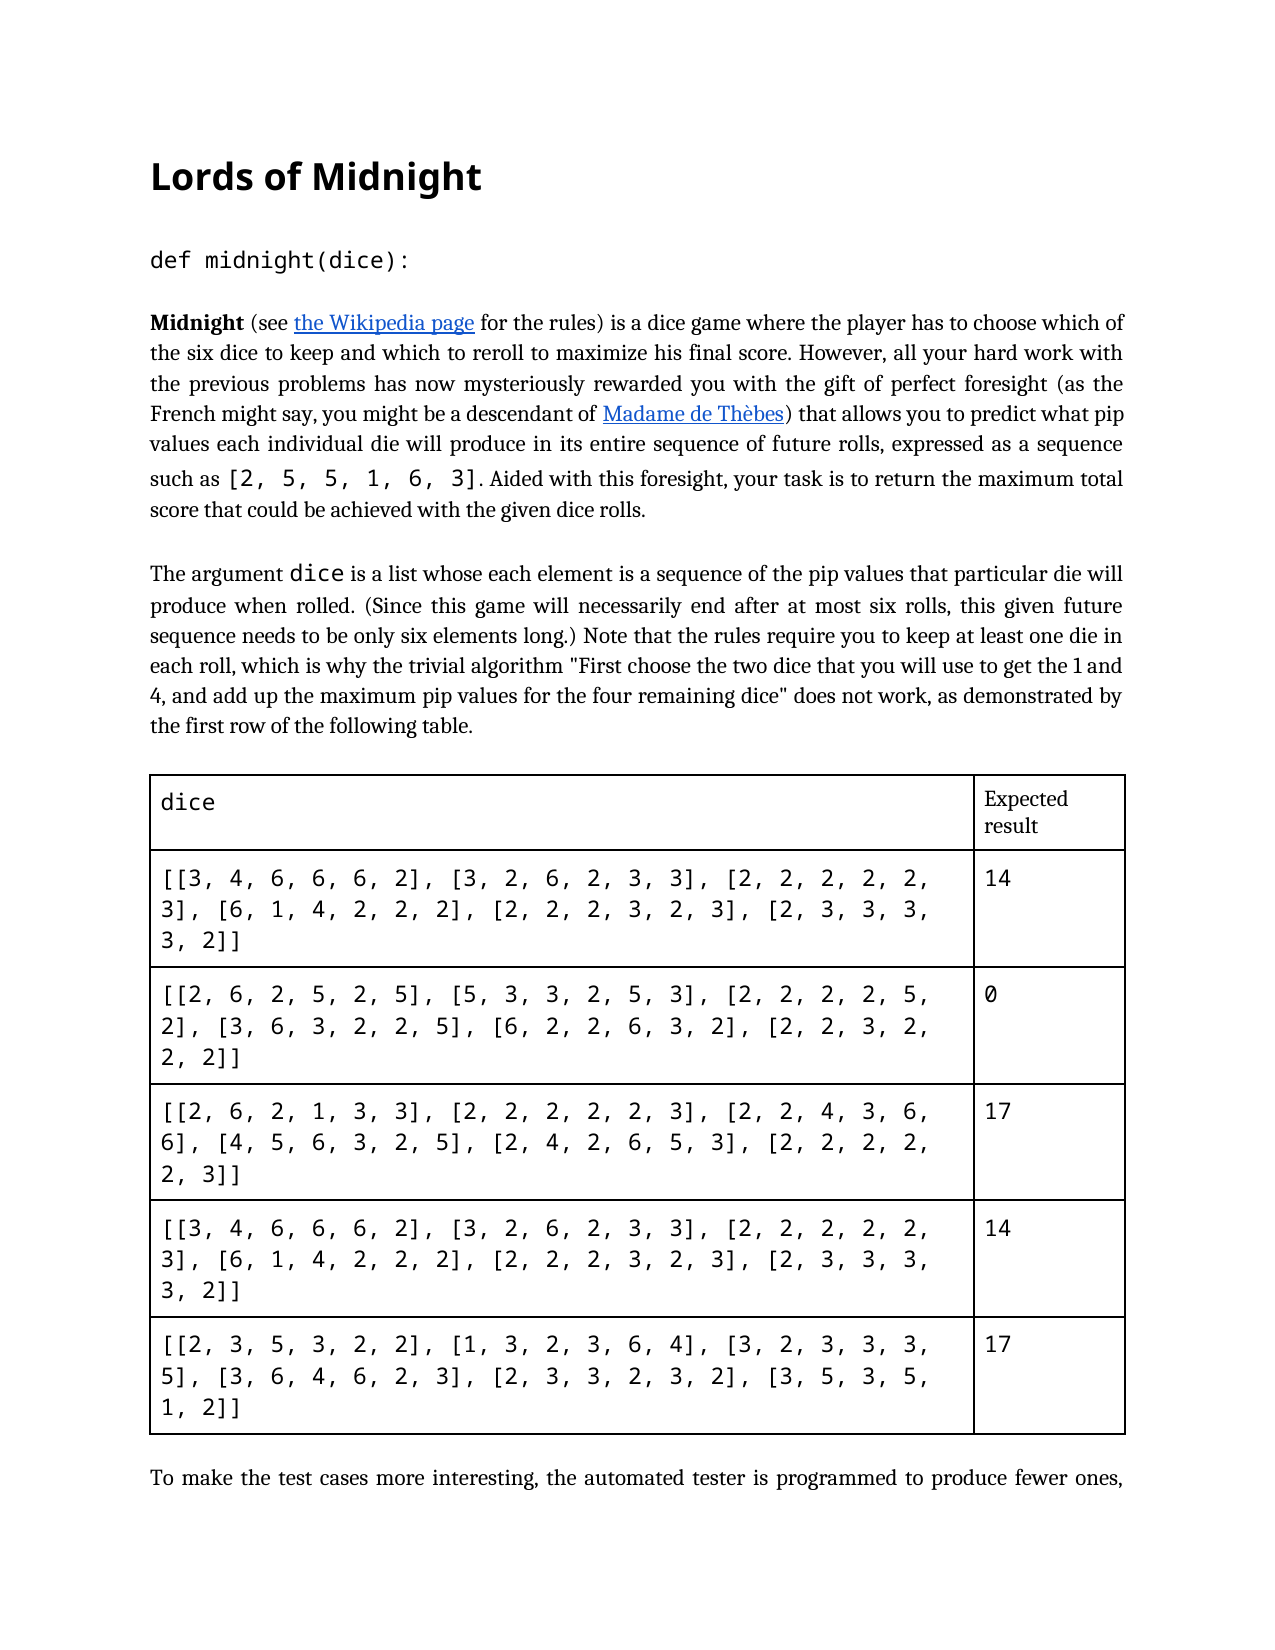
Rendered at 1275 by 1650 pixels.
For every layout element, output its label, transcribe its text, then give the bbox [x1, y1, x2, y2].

table_cell 17 [975, 1085, 1124, 1199]
text To make the test cases more interesting, the automated tester is programmed to produce fewer ones, [150, 1465, 1125, 1491]
table_cell [[2, 6, 2, 1, 3, 3], [2, 2, 2, 2, 2, 3], [2, 2, 4, 3, 6, 6], [4, 5, 6, 3, 2, 5], [2, 4, 2, 6, 5, 3], [2, 2, 2, 2, 2, 3]] [151, 1085, 973, 1199]
text def midnight(dice): [150, 244, 1125, 275]
text The argument dice is a list whose each element is a sequence of the pip values that particular die will produce when rolled. (Since this game will necessarily end after at most six rolls, this given future sequence needs to be only six elements long.) Note that the rules require you to keep at least one die in each roll, which is why the trivial algorithm "First choose the two dice that you will use to get the 1 and 4, and add up the maximum pip values for the four remaining dice" does not work, as demonstrated by the first row of the following table. [150, 557, 1125, 739]
table_header dice [151, 776, 973, 849]
table_cell [[3, 4, 6, 6, 6, 2], [3, 2, 6, 2, 3, 3], [2, 2, 2, 2, 2, 3], [6, 1, 4, 2, 2, 2], [2, 2, 2, 3, 2, 3], [2, 3, 3, 3, 3, 2]] [151, 851, 973, 966]
table_cell 14 [975, 1201, 1124, 1316]
table_cell 0 [975, 968, 1124, 1083]
subtitle Lords of Midnight [150, 150, 1125, 201]
text Midnight (see the Wikipedia page for the rules) is a dice game where the player has to choose which of the six dice to keep and which to reroll to maximize his final score. However, all your hard work with the previous problems has now mysteriously rewarded you with the gift of perfect foresight (as the French might say, you might be a descendant of Madame de Thèbes) that allows you to predict what pip values each individual die will produce in its entire sequence of future rolls, expressed as a sequence such as [2, 5, 5, 1, 6, 3]. Aided with this foresight, your task is to return the maximum total score that could be achieved with the given dice rolls. [150, 310, 1125, 523]
table_cell 14 [975, 851, 1124, 966]
table_cell [[2, 3, 5, 3, 2, 2], [1, 3, 2, 3, 6, 4], [3, 2, 3, 3, 3, 5], [3, 6, 4, 6, 2, 3], [2, 3, 3, 2, 3, 2], [3, 5, 3, 5, 1, 2]] [151, 1318, 973, 1433]
table_cell [[3, 4, 6, 6, 6, 2], [3, 2, 6, 2, 3, 3], [2, 2, 2, 2, 2, 3], [6, 1, 4, 2, 2, 2], [2, 2, 2, 3, 2, 3], [2, 3, 3, 3, 3, 2]] [151, 1201, 973, 1316]
table_cell [[2, 6, 2, 5, 2, 5], [5, 3, 3, 2, 5, 3], [2, 2, 2, 2, 5, 2], [3, 6, 3, 2, 2, 5], [6, 2, 2, 6, 3, 2], [2, 2, 3, 2, 2, 2]] [151, 968, 973, 1083]
table_header Expected result [975, 776, 1124, 849]
table_cell 17 [975, 1318, 1124, 1433]
